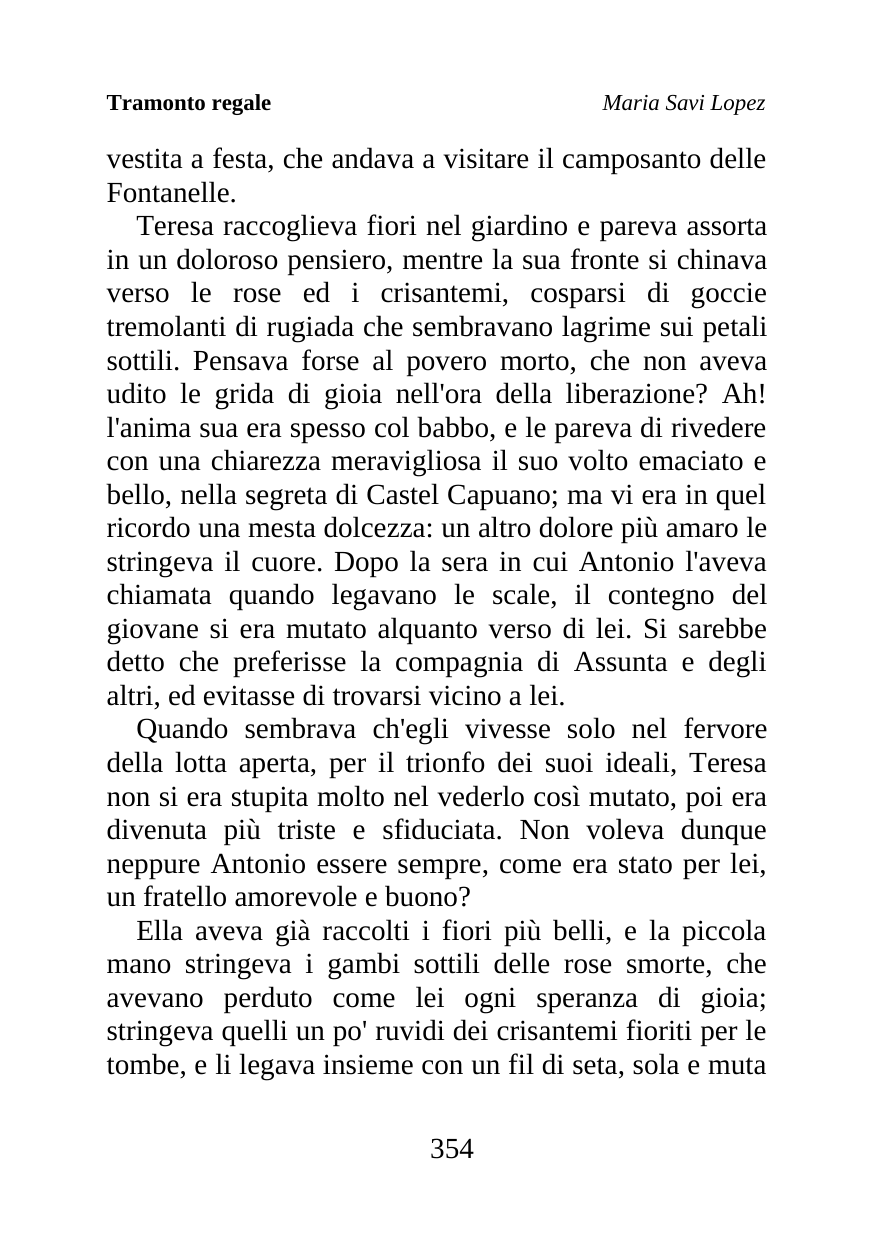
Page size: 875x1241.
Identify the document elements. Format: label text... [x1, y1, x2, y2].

text vestita a festa, che andava a visitare il camposanto delle Fontanelle. [106, 141, 768, 208]
text Quando sembrava ch'egli vivesse solo nel fervore della lotta aperta, per il trionfo dei suoi ideali, Teresa non si era stupita molto nel vederlo così mutato, poi era divenuta più triste e sfiduciata. Non voleva dunque neppure Antonio essere sempre, come era stato per lei, un fratello amorevole e buono? [106, 712, 768, 913]
text Ella aveva già raccolti i fiori più belli, e la piccola mano stringeva i gambi sottili delle rose smorte, che avevano perduto come lei ogni speranza di gioia; stringeva quelli un po' ruvidi dei crisantemi fioriti per le tombe, e li legava insieme con un fil di seta, sola e muta [106, 913, 768, 1081]
text Teresa raccoglieva fiori nel giardino e pareva assorta in un doloroso pensiero, mentre la sua fronte si chinava verso le rose ed i crisantemi, cosparsi di goccie tremolanti di rugiada che sembravano lagrime sui petali sottili. Pensava forse al povero morto, che non aveva udito le grida di gioia nell'ora della liberazione? Ah! l'anima sua era spesso col babbo, e le pareva di rivedere con una chiarezza meravigliosa il suo volto emaciato e bello, nella segreta di Castel Capuano; ma vi era in quel ricordo una mesta dolcezza: un altro dolore più amaro le stringeva il cuore. Dopo la sera in cui Antonio l'aveva chiamata quando legavano le scale, il contegno del giovane si era mutato alquanto verso di lei. Si sarebbe detto che preferisse la compagnia di Assunta e degli altri, ed evitasse di trovarsi vicino a lei. [106, 208, 768, 712]
